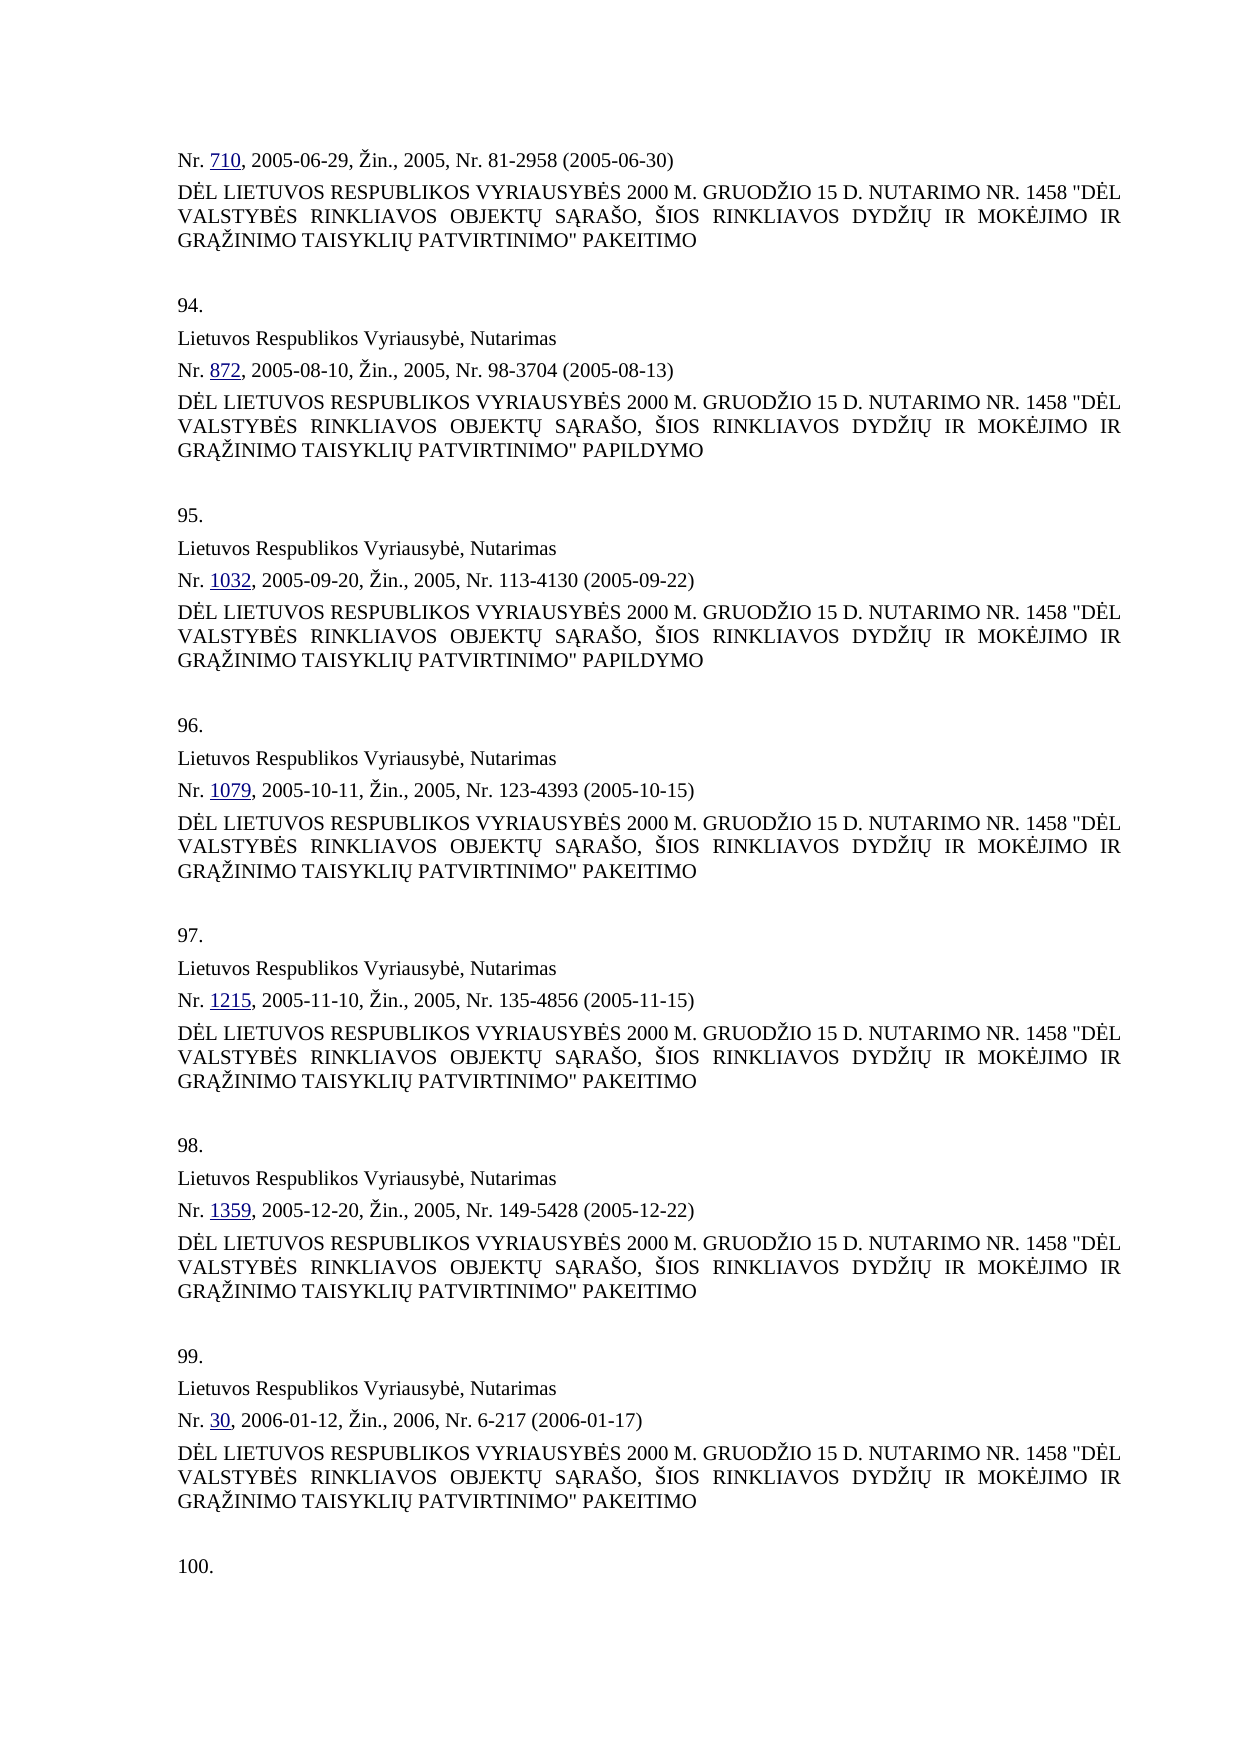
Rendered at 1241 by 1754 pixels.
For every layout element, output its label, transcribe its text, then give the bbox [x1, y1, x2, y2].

text Nr. 1215, 2005-11-10, Žin., 2005, Nr. 135-4856 (2005-11-15) [177, 988, 1122, 1012]
text Nr. 710, 2005-06-29, Žin., 2005, Nr. 81-2958 (2005-06-30) [177, 148, 1122, 172]
text DĖL LIETUVOS RESPUBLIKOS VYRIAUSYBĖS 2000 M. GRUODŽIO 15 D. NUTARIMO NR. 1458 "DĖL VALSTYBĖS RINKLIAVOS OBJEKTŲ SĄRAŠO, ŠIOS RINKLIAVOS DYDŽIŲ IR MOKĖJIMO IR GRĄŽINIMO TAISYKLIŲ PATVIRTINIMO" PAKEITIMO [177, 1441, 1122, 1513]
text Lietuvos Respublikos Vyriausybė, Nutarimas [177, 325, 1122, 349]
text Nr. 30, 2006-01-12, Žin., 2006, Nr. 6-217 (2006-01-17) [177, 1408, 1122, 1432]
text Nr. 872, 2005-08-10, Žin., 2005, Nr. 98-3704 (2005-08-13) [177, 358, 1122, 382]
text 95. [177, 503, 1122, 527]
text 96. [177, 713, 1122, 737]
text DĖL LIETUVOS RESPUBLIKOS VYRIAUSYBĖS 2000 M. GRUODŽIO 15 D. NUTARIMO NR. 1458 "DĖL VALSTYBĖS RINKLIAVOS OBJEKTŲ SĄRAŠO, ŠIOS RINKLIAVOS DYDŽIŲ IR MOKĖJIMO IR GRĄŽINIMO TAISYKLIŲ PATVIRTINIMO" PAPILDYMO [177, 600, 1122, 672]
text 99. [177, 1343, 1122, 1368]
text 100. [177, 1554, 1122, 1578]
text 94. [177, 293, 1122, 317]
text Nr. 1359, 2005-12-20, Žin., 2005, Nr. 149-5428 (2005-12-22) [177, 1198, 1122, 1222]
text Lietuvos Respublikos Vyriausybė, Nutarimas [177, 956, 1122, 980]
text Nr. 1079, 2005-10-11, Žin., 2005, Nr. 123-4393 (2005-10-15) [177, 778, 1122, 802]
text 98. [177, 1133, 1122, 1157]
text DĖL LIETUVOS RESPUBLIKOS VYRIAUSYBĖS 2000 M. GRUODŽIO 15 D. NUTARIMO NR. 1458 "DĖL VALSTYBĖS RINKLIAVOS OBJEKTŲ SĄRAŠO, ŠIOS RINKLIAVOS DYDŽIŲ IR MOKĖJIMO IR GRĄŽINIMO TAISYKLIŲ PATVIRTINIMO" PAKEITIMO [177, 1231, 1122, 1303]
text Lietuvos Respublikos Vyriausybė, Nutarimas [177, 746, 1122, 770]
text Lietuvos Respublikos Vyriausybė, Nutarimas [177, 536, 1122, 559]
text 97. [177, 923, 1122, 947]
text Nr. 1032, 2005-09-20, Žin., 2005, Nr. 113-4130 (2005-09-22) [177, 568, 1122, 592]
text DĖL LIETUVOS RESPUBLIKOS VYRIAUSYBĖS 2000 M. GRUODŽIO 15 D. NUTARIMO NR. 1458 "DĖL VALSTYBĖS RINKLIAVOS OBJEKTŲ SĄRAŠO, ŠIOS RINKLIAVOS DYDŽIŲ IR MOKĖJIMO IR GRĄŽINIMO TAISYKLIŲ PATVIRTINIMO" PAKEITIMO [177, 1021, 1122, 1093]
text DĖL LIETUVOS RESPUBLIKOS VYRIAUSYBĖS 2000 M. GRUODŽIO 15 D. NUTARIMO NR. 1458 "DĖL VALSTYBĖS RINKLIAVOS OBJEKTŲ SĄRAŠO, ŠIOS RINKLIAVOS DYDŽIŲ IR MOKĖJIMO IR GRĄŽINIMO TAISYKLIŲ PATVIRTINIMO" PAKEITIMO [177, 180, 1122, 252]
text Lietuvos Respublikos Vyriausybė, Nutarimas [177, 1376, 1122, 1400]
text DĖL LIETUVOS RESPUBLIKOS VYRIAUSYBĖS 2000 M. GRUODŽIO 15 D. NUTARIMO NR. 1458 "DĖL VALSTYBĖS RINKLIAVOS OBJEKTŲ SĄRAŠO, ŠIOS RINKLIAVOS DYDŽIŲ IR MOKĖJIMO IR GRĄŽINIMO TAISYKLIŲ PATVIRTINIMO" PAKEITIMO [177, 810, 1122, 883]
text Lietuvos Respublikos Vyriausybė, Nutarimas [177, 1166, 1122, 1190]
text DĖL LIETUVOS RESPUBLIKOS VYRIAUSYBĖS 2000 M. GRUODŽIO 15 D. NUTARIMO NR. 1458 "DĖL VALSTYBĖS RINKLIAVOS OBJEKTŲ SĄRAŠO, ŠIOS RINKLIAVOS DYDŽIŲ IR MOKĖJIMO IR GRĄŽINIMO TAISYKLIŲ PATVIRTINIMO" PAPILDYMO [177, 390, 1122, 462]
